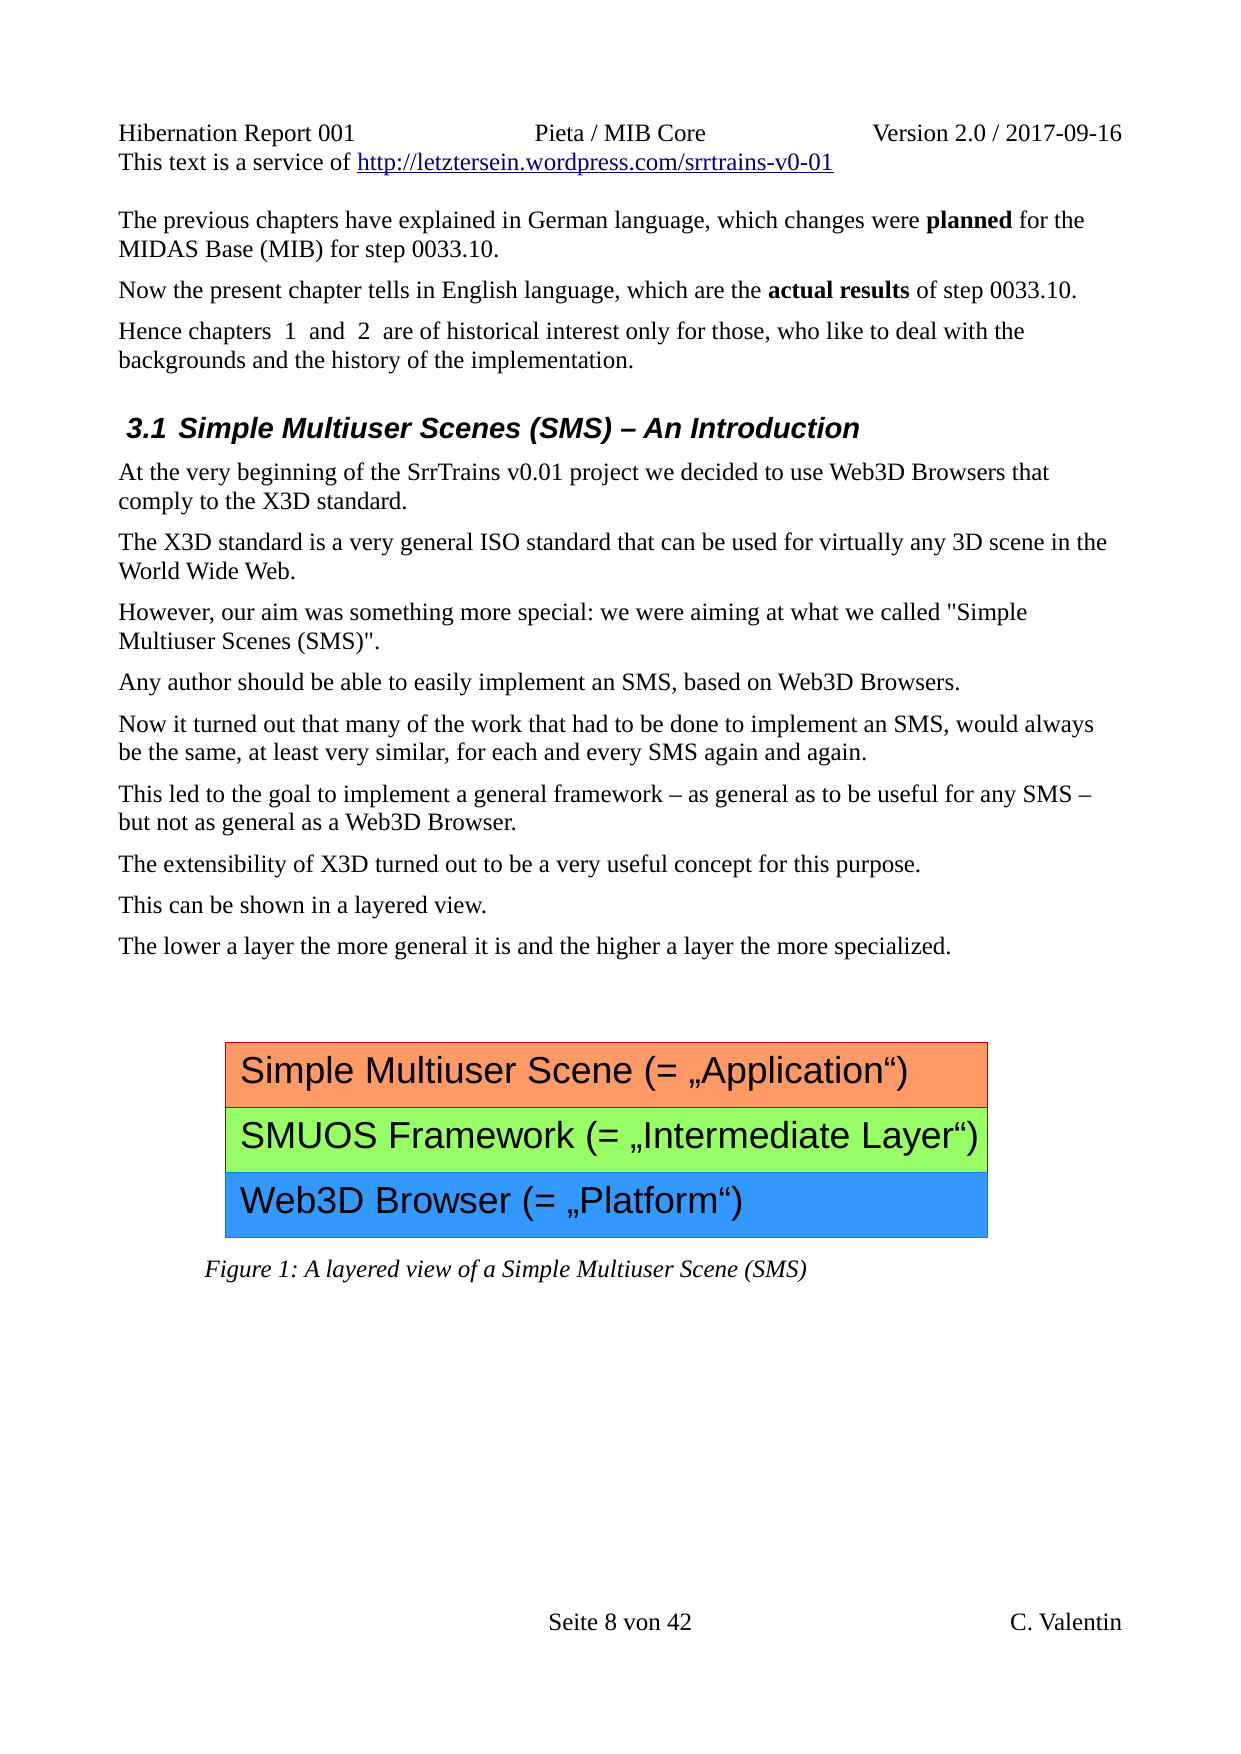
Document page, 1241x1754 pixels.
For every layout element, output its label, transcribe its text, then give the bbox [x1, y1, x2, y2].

subtitle Simple Multiuser Scenes (SMS) – An Introduction [118, 411, 1122, 445]
text Hence chapters 1 and 2 are of historical interest only for those, who like to deal with the backgrounds and the history of the implementation. [118, 316, 1122, 374]
text This led to the goal to implement a general framework – as general as to be useful for any SMS – but not as general as a Web3D Browser. [118, 779, 1122, 836]
text At the very beginning of the SrrTrains v0.01 project we decided to use Web3D Browsers that comply to the X3D standard. [118, 457, 1122, 515]
text The previous chapters have explained in German language, which changes were planned for the MIDAS Base (MIB) for step 0033.10. [118, 205, 1122, 263]
text Any author should be able to easily implement an SMS, based on Web3D Browsers. [118, 667, 1122, 696]
text Now the present chapter tells in English language, which are the actual results of step 0033.10. [118, 275, 1122, 304]
text Now it turned out that many of the work that had to be done to implement an SMS, would always be the same, at least very similar, for each and every SMS again and again. [118, 709, 1122, 766]
text The extensibility of X3D turned out to be a very useful concept for this purpose. [118, 849, 1122, 877]
text This can be shown in a layered view. [118, 890, 1122, 919]
text However, our aim was something more special: we were aiming at what we called "Simple Multiuser Scenes (SMS)". [118, 597, 1122, 655]
text Figure 1: A layered view of a Simple Multiuser Scene (SMS) [204, 1026, 1011, 1283]
text The lower a layer the more general it is and the higher a layer the more specialized. [118, 931, 1122, 960]
text The X3D standard is a very general ISO standard that can be used for virtually any 3D scene in the World Wide Web. [118, 527, 1122, 585]
